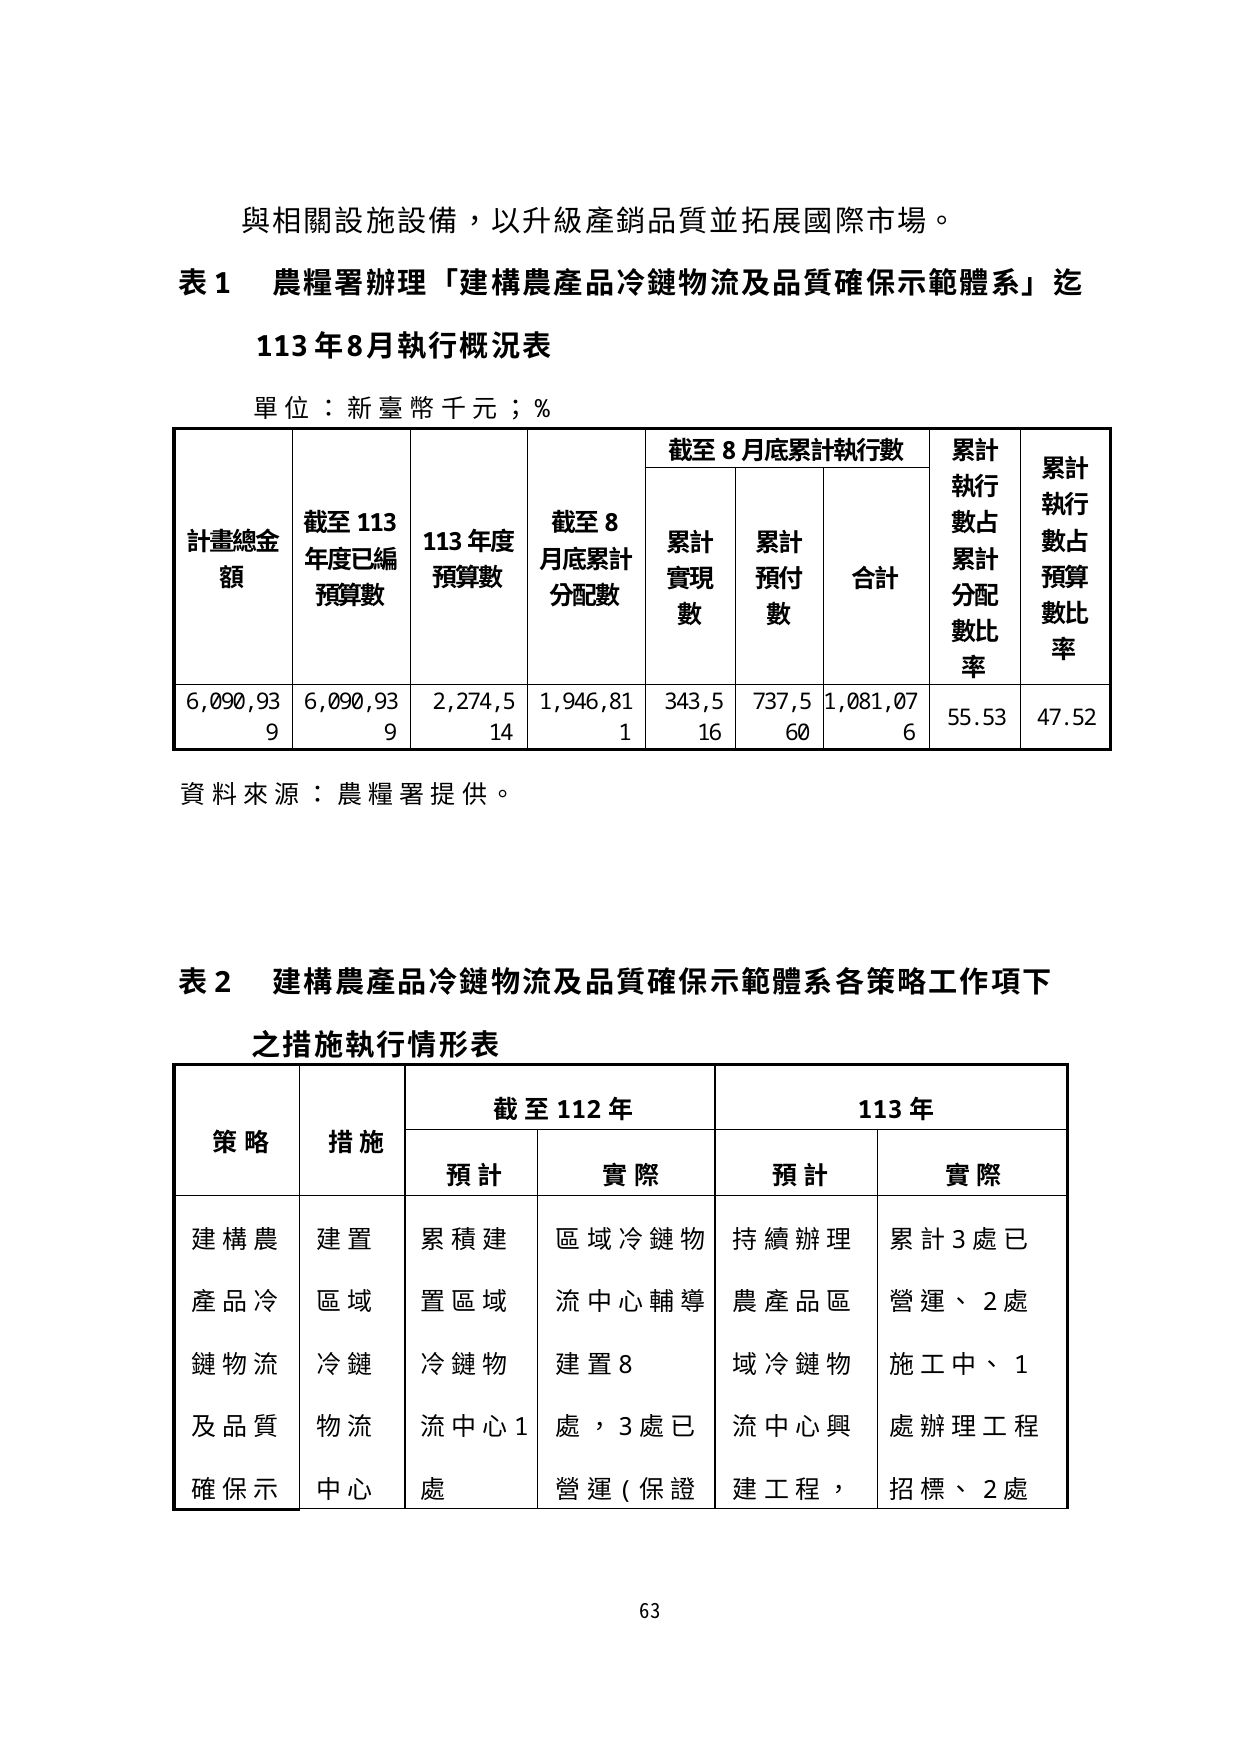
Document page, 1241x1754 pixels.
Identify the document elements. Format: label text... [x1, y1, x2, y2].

table_cell 1,081,076 [824, 685, 929, 748]
table_cell 47.52 [1021, 685, 1109, 748]
table_header 截至112年 [406, 1066, 714, 1129]
table_header 截至113年度已編預算數 [293, 430, 410, 684]
table_cell 55.53 [930, 685, 1020, 748]
table_cell 區域冷鏈物流中心輔導建置8處，3處已營運(保證 [538, 1196, 714, 1508]
table_cell 6,090,939 [176, 685, 292, 748]
table_cell 343,516 [646, 685, 735, 748]
table_cell 6,090,939 [293, 685, 410, 748]
text 表1 農糧署辦理「建構農產品冷鏈物流及品質確保示範體系」迄113年8月執行概況表 單位：新臺幣千元；% [164, 240, 1094, 427]
table_header 計畫總金額 [176, 430, 292, 684]
table_cell 737,560 [736, 685, 823, 748]
table_cell 累計預付數 [736, 468, 823, 684]
table_cell 建置區域冷鏈物流中心 [300, 1196, 404, 1508]
table_header 措施 [300, 1066, 404, 1194]
text 表2 建構農產品冷鏈物流及品質確保示範體系各策略工作項下之措施執行情形表 [164, 938, 1063, 1063]
table_cell 1,946,811 [528, 685, 645, 748]
table_header 累計執行數占預算數比率 [1021, 430, 1109, 684]
text 資料來源：農糧署提供。 [160, 751, 1063, 813]
table_header 截至8月底累計執行數 [646, 430, 929, 467]
table_cell 累計3處已營運、2處施工中、1處辦理工程招標、2處 [878, 1196, 1066, 1508]
table_cell 合計 [824, 468, 929, 684]
table_cell 累計實現數 [646, 468, 735, 684]
table_header 累計執行數占累計分配數比率 [930, 430, 1020, 684]
table_cell 2,274,514 [411, 685, 527, 748]
table_header 策略 [176, 1066, 299, 1194]
table_cell 實際 [538, 1130, 714, 1194]
text 與相關設施設備，以升級產銷品質並拓展國際市場。 [236, 177, 1063, 240]
table_cell 建構農產品冷鏈物流及品質確保示範體系 [176, 1196, 299, 1508]
table_cell 預計 [406, 1130, 537, 1194]
table_cell 預計 [716, 1130, 877, 1194]
table_header 截至8月底累計分配數 [528, 430, 645, 684]
table_cell 實際 [878, 1130, 1066, 1194]
table_cell 持續辦理農產品區域冷鏈物流中心興建工程， [716, 1196, 877, 1508]
table_header 113年 [716, 1066, 1066, 1129]
table_cell 累積建置區域冷鏈物流中心1處 [406, 1196, 537, 1508]
table_header 113年度預算數 [411, 430, 527, 684]
